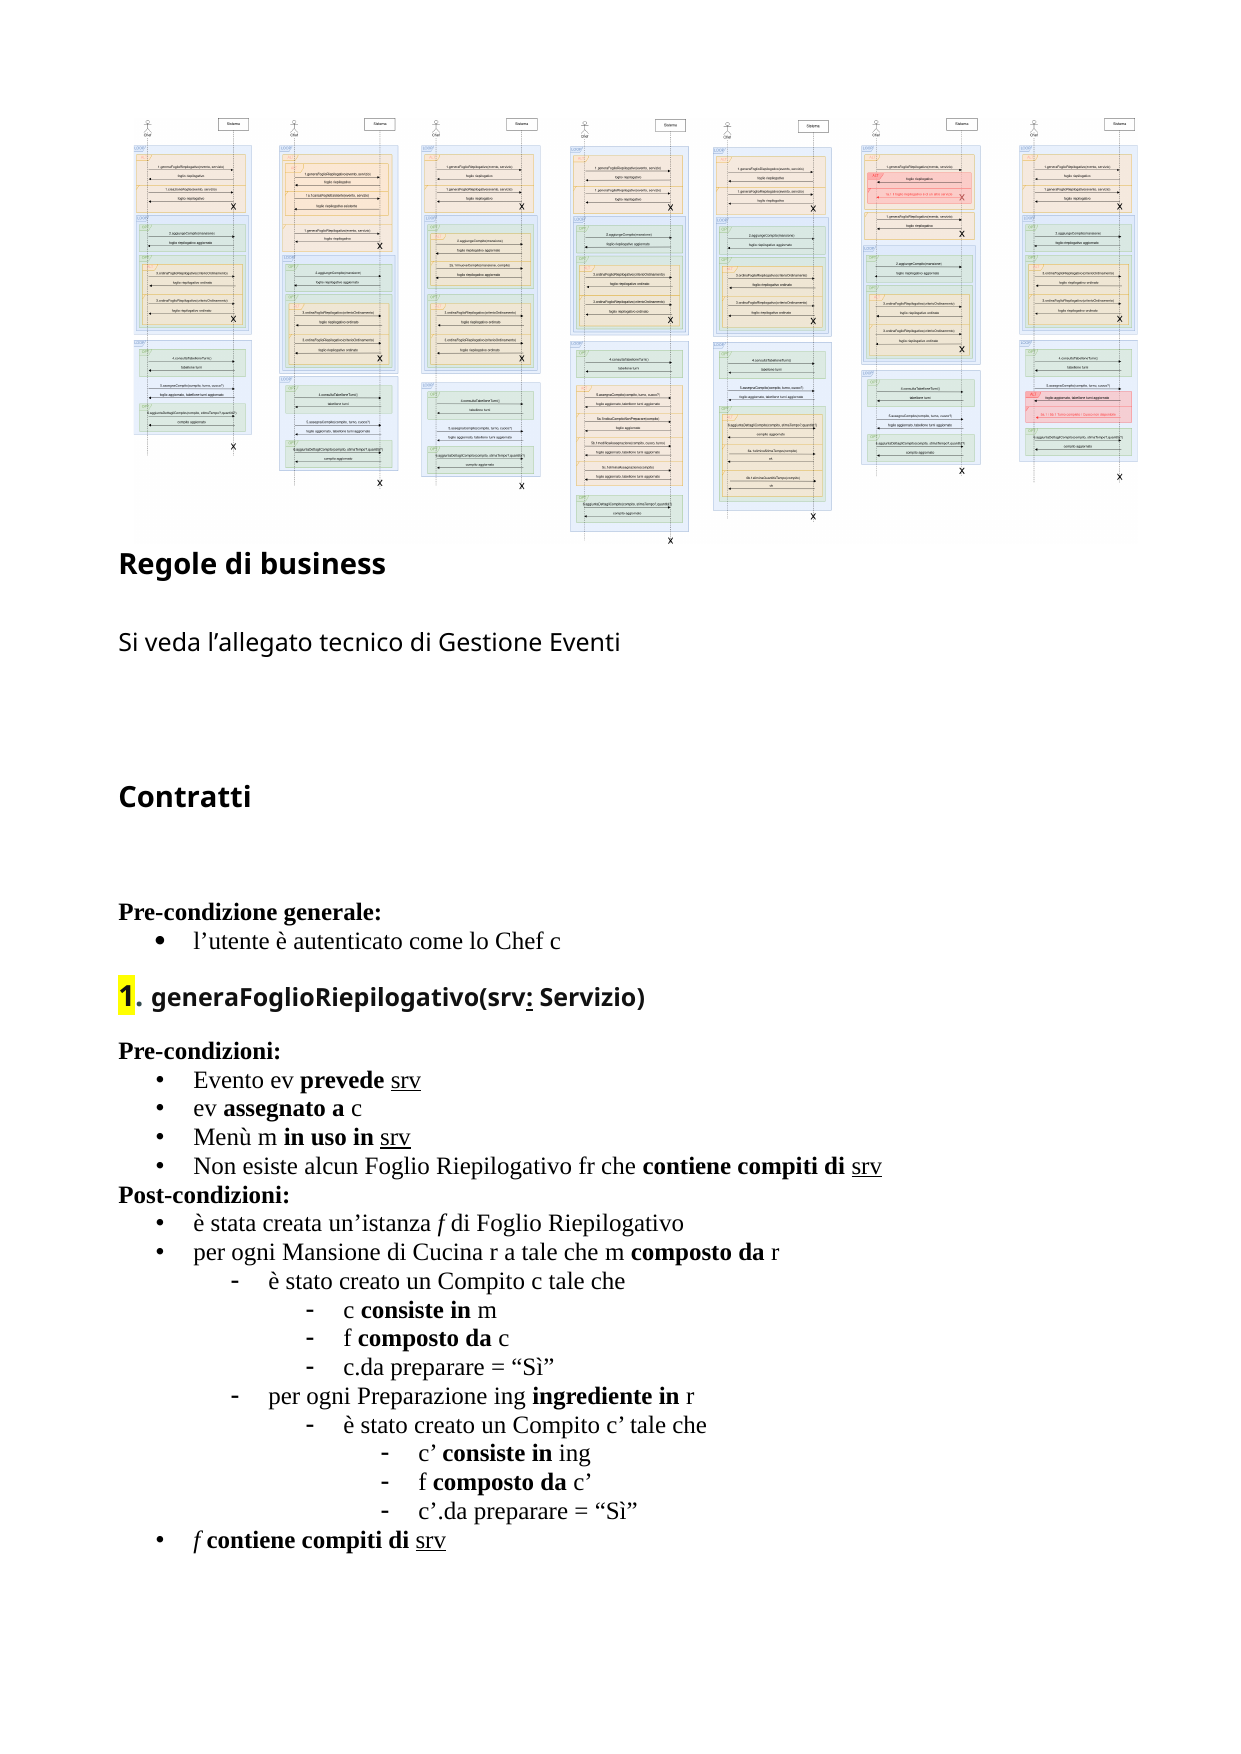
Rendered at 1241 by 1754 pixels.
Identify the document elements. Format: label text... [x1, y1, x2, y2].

list è stato creato un Compito c’ tale che [306, 1410, 1122, 1438]
list c’ consiste in ing [381, 1438, 1122, 1467]
list per ogni Preparazione ing ingrediente in r [231, 1381, 1122, 1410]
text Si veda l’allegato tecnico di Gestione Eventi [118, 624, 1122, 659]
list c consiste in m [306, 1295, 1122, 1323]
list è stata creata un’istanza f di Foglio Riepilogativo [156, 1208, 1122, 1237]
list l’utente è autenticato come lo Chef c [156, 926, 1122, 954]
text Pre-condizioni: [118, 1036, 1122, 1065]
list c.da preparare = “Sì” [306, 1352, 1122, 1381]
list f composto da c’ [381, 1467, 1122, 1496]
subtitle 1. generaFoglioRiepilogativo(srv: Servizio) [118, 975, 1122, 1015]
list Non esiste alcun Foglio Riepilogativo fr che contiene compiti di srv [156, 1151, 1122, 1180]
picture [133, 118, 1138, 544]
text Pre-condizione generale: [118, 897, 1122, 926]
list ev assegnato a c [156, 1093, 1122, 1122]
list f composto da c [306, 1323, 1122, 1352]
text Regole di business [118, 544, 1122, 583]
list c’.da preparare = “Sì” [381, 1496, 1122, 1525]
text Contratti [118, 776, 1122, 816]
list è stato creato un Compito c tale che [231, 1266, 1122, 1295]
list Evento ev prevede srv [156, 1065, 1122, 1093]
list f contiene compiti di srv [156, 1525, 1122, 1553]
list Menù m in uso in srv [156, 1122, 1122, 1151]
list per ogni Mansione di Cucina r a tale che m composto da r [156, 1237, 1122, 1266]
text Post-condizioni: [118, 1180, 1122, 1208]
